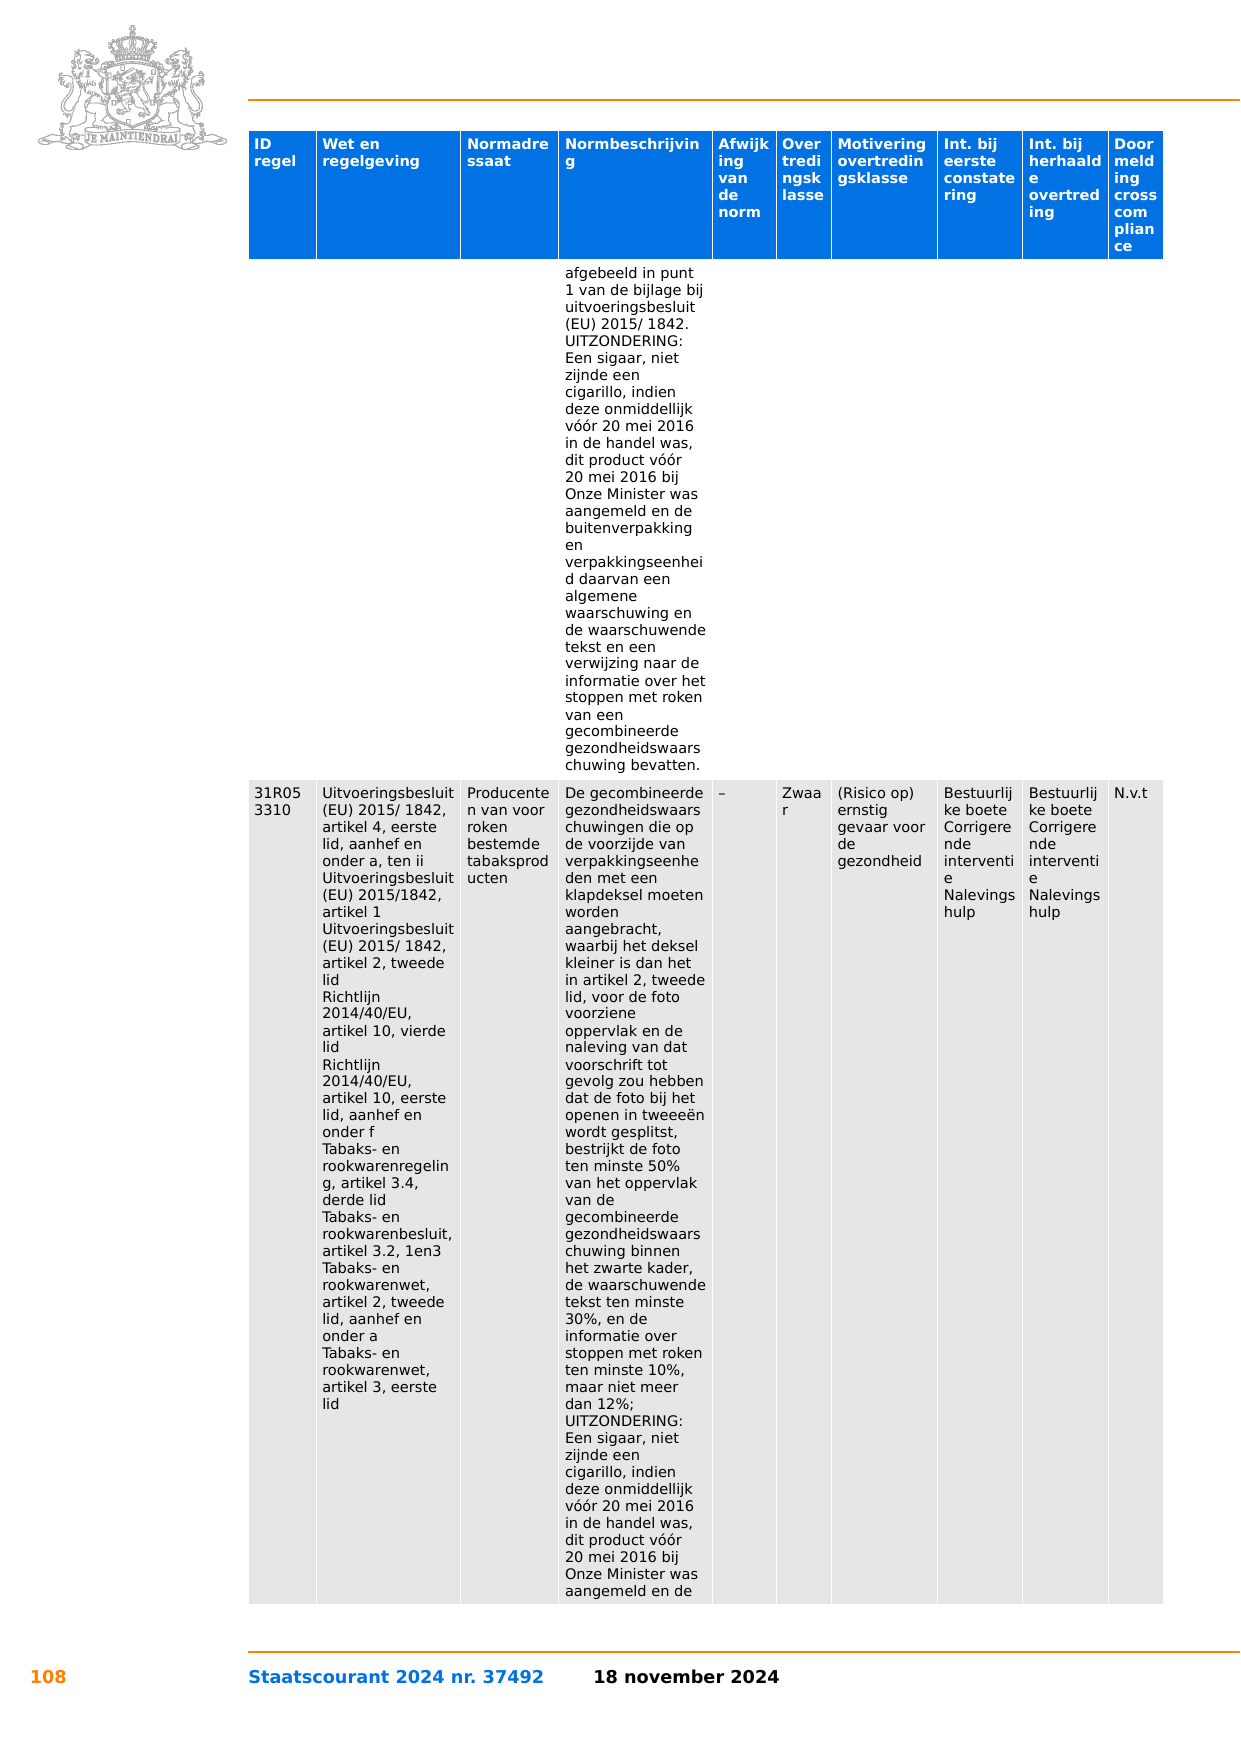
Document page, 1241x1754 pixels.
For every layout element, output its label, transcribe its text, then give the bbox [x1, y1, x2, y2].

table_header Normbeschrijving [559, 131, 712, 259]
table_cell Uitvoeringsbesluit (EU) 2015/ 1842, artikel 4, eerste lid, aanhef en onder a, ten ii Uitvoeringsbesluit (EU) 2015/1842, artikel 1 Uitvoeringsbesluit (EU) 2015/ 1842, artikel 2, tweede lid Richtlijn 2014/40/EU, artikel 10, vierde lid Richtlijn 2014/40/EU, artikel 10, eerste lid, aanhef en onder f Tabaks- en rookwarenregeling, artikel 3.4, derde lid Tabaks- en rookwarenbesluit, artikel 3.2, 1en3 Tabaks- en rookwarenwet, artikel 2, tweede lid, aanhef en onder a Tabaks- en rookwarenwet, artikel 3, eerste lid [317, 780, 460, 1604]
picture [38, 25, 227, 150]
table_cell [461, 260, 558, 779]
table_cell afgebeeld in punt 1 van de bijlage bij uitvoeringsbesluit (EU) 2015/ 1842. UITZONDERING: Een sigaar, niet zijnde een cigarillo, indien deze onmiddellijk vóór 20 mei 2016 in de handel was, dit product vóór 20 mei 2016 bij Onze Minister was aangemeld en de buitenverpakking en verpakkingseenheid daarvan een algemene waarschuwing en de waarschuwende tekst en een verwijzing naar de informatie over het stoppen met roken van een gecombineerde gezondheidswaarschuwing bevatten. [559, 260, 712, 779]
table_cell 31R053310 [249, 780, 316, 1604]
table_header Overtredingsklasse [777, 131, 831, 259]
table_cell – [713, 780, 776, 1604]
table_header Wet en regelgeving [317, 131, 460, 259]
table_header Int. bij eerste constatering [938, 131, 1022, 259]
table_cell [832, 260, 937, 779]
table_header Normadressaat [461, 131, 558, 259]
table_header Doormelding cross compliance [1109, 131, 1163, 259]
table_cell Bestuurlijke boete Corrigerende interventie Nalevingshulp [1023, 780, 1108, 1604]
table_header Motivering overtredingsklasse [832, 131, 937, 259]
table_cell [777, 260, 831, 779]
table_header Afwijking van de norm [713, 131, 776, 259]
table_cell [317, 260, 460, 779]
table_cell [938, 260, 1022, 779]
table_cell [713, 260, 776, 779]
table_cell Zwaar [777, 780, 831, 1604]
table_cell (Risico op) ernstig gevaar voor de gezondheid [832, 780, 937, 1604]
table_cell De gecombineerde gezondheidswaarschuwingen die op de voorzijde van verpakkingseenheden met een klapdeksel moeten worden aangebracht, waarbij het deksel kleiner is dan het in artikel 2, tweede lid, voor de foto voorziene oppervlak en de naleving van dat voorschrift tot gevolg zou hebben dat de foto bij het openen in tweeeën wordt gesplitst, bestrijkt de foto ten minste 50% van het oppervlak van de gecombineerde gezondheidswaarschuwing binnen het zwarte kader, de waarschuwende tekst ten minste 30%, en de informatie over stoppen met roken ten minste 10%, maar niet meer dan 12%; UITZONDERING: Een sigaar, niet zijnde een cigarillo, indien deze onmiddellijk vóór 20 mei 2016 in de handel was, dit product vóór 20 mei 2016 bij Onze Minister was aangemeld en de [559, 780, 712, 1604]
table_cell Bestuurlijke boete Corrigerende interventie Nalevingshulp [938, 780, 1022, 1604]
table_cell N.v.t [1109, 780, 1163, 1604]
table_cell [249, 260, 316, 779]
table_cell [1109, 260, 1163, 779]
table_cell [1023, 260, 1108, 779]
table_header Int. bij herhaalde overtreding [1023, 131, 1108, 259]
table_header ID regel [249, 131, 316, 259]
table_cell Producenten van voor roken bestemde tabaksproducten [461, 780, 558, 1604]
